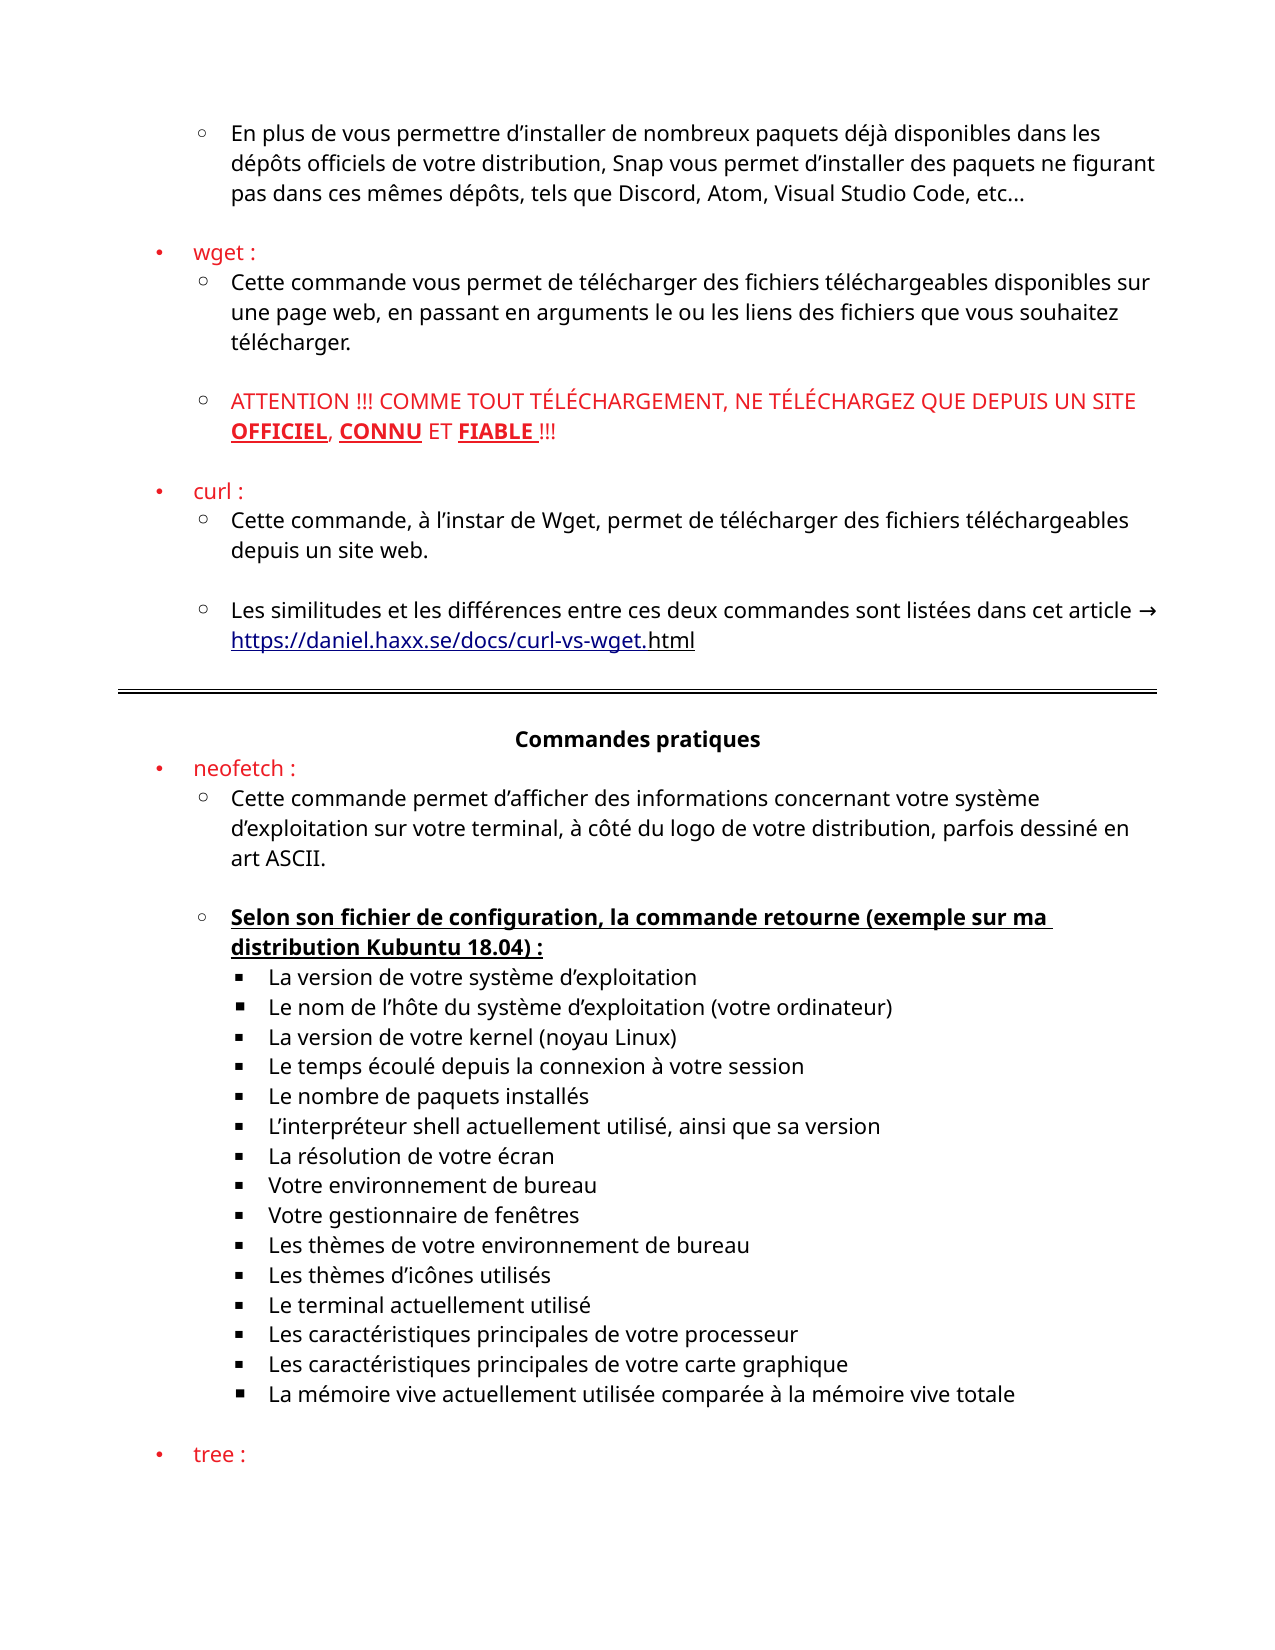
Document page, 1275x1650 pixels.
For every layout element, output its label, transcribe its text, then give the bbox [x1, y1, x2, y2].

list Les caractéristiques principales de votre carte graphique [231, 1349, 1157, 1379]
list Selon son fichier de configuration, la commande retourne (exemple sur ma distribution Kubuntu 18.04) : [193, 902, 1157, 962]
list Les caractéristiques principales de votre processeur [231, 1319, 1157, 1349]
list La version de votre système d’exploitation [231, 962, 1157, 992]
list curl : [156, 476, 1157, 505]
list Le nombre de paquets installés [231, 1081, 1157, 1111]
list La résolution de votre écran [231, 1141, 1157, 1171]
text Commandes pratiques [118, 724, 1157, 753]
list La version de votre kernel (noyau Linux) [231, 1022, 1157, 1051]
list Cette commande permet d’afficher des informations concernant votre système d’exploitation sur votre terminal, à côté du logo de votre distribution, parfois dessiné en art ASCII. [193, 783, 1157, 873]
list Les similitudes et les différences entre ces deux commandes sont listées dans cet article → https://daniel.haxx.se/docs/curl-vs-wget.html [193, 595, 1157, 654]
list Votre environnement de bureau [231, 1171, 1157, 1200]
list Le terminal actuellement utilisé [231, 1290, 1157, 1319]
list La mémoire vive actuellement utilisée comparée à la mémoire vive totale [231, 1379, 1157, 1409]
list tree : [156, 1439, 1157, 1468]
list ATTENTION !!! COMME TOUT TÉLÉCHARGEMENT, NE TÉLÉCHARGEZ QUE DEPUIS UN SITE OFFICIEL, CONNU ET FIABLE !!! [193, 386, 1157, 446]
list neofetch : [156, 753, 1157, 783]
list En plus de vous permettre d’installer de nombreux paquets déjà disponibles dans les dépôts officiels de votre distribution, Snap vous permet d’installer des paquets ne figurant pas dans ces mêmes dépôts, tels que Discord, Atom, Visual Studio Code, etc... [193, 118, 1157, 207]
list Cette commande vous permet de télécharger des fichiers téléchargeables disponibles sur une page web, en passant en arguments le ou les liens des fichiers que vous souhaitez télécharger. [193, 267, 1157, 356]
list Les thèmes de votre environnement de bureau [231, 1230, 1157, 1260]
list Cette commande, à l’instar de Wget, permet de télécharger des fichiers téléchargeables depuis un site web. [193, 505, 1157, 565]
list Votre gestionnaire de fenêtres [231, 1200, 1157, 1230]
list wget : [156, 237, 1157, 267]
list Le nom de l’hôte du système d’exploitation (votre ordinateur) [231, 992, 1157, 1022]
list L’interpréteur shell actuellement utilisé, ainsi que sa version [231, 1111, 1157, 1141]
list Les thèmes d’icônes utilisés [231, 1260, 1157, 1290]
list Le temps écoulé depuis la connexion à votre session [231, 1051, 1157, 1081]
